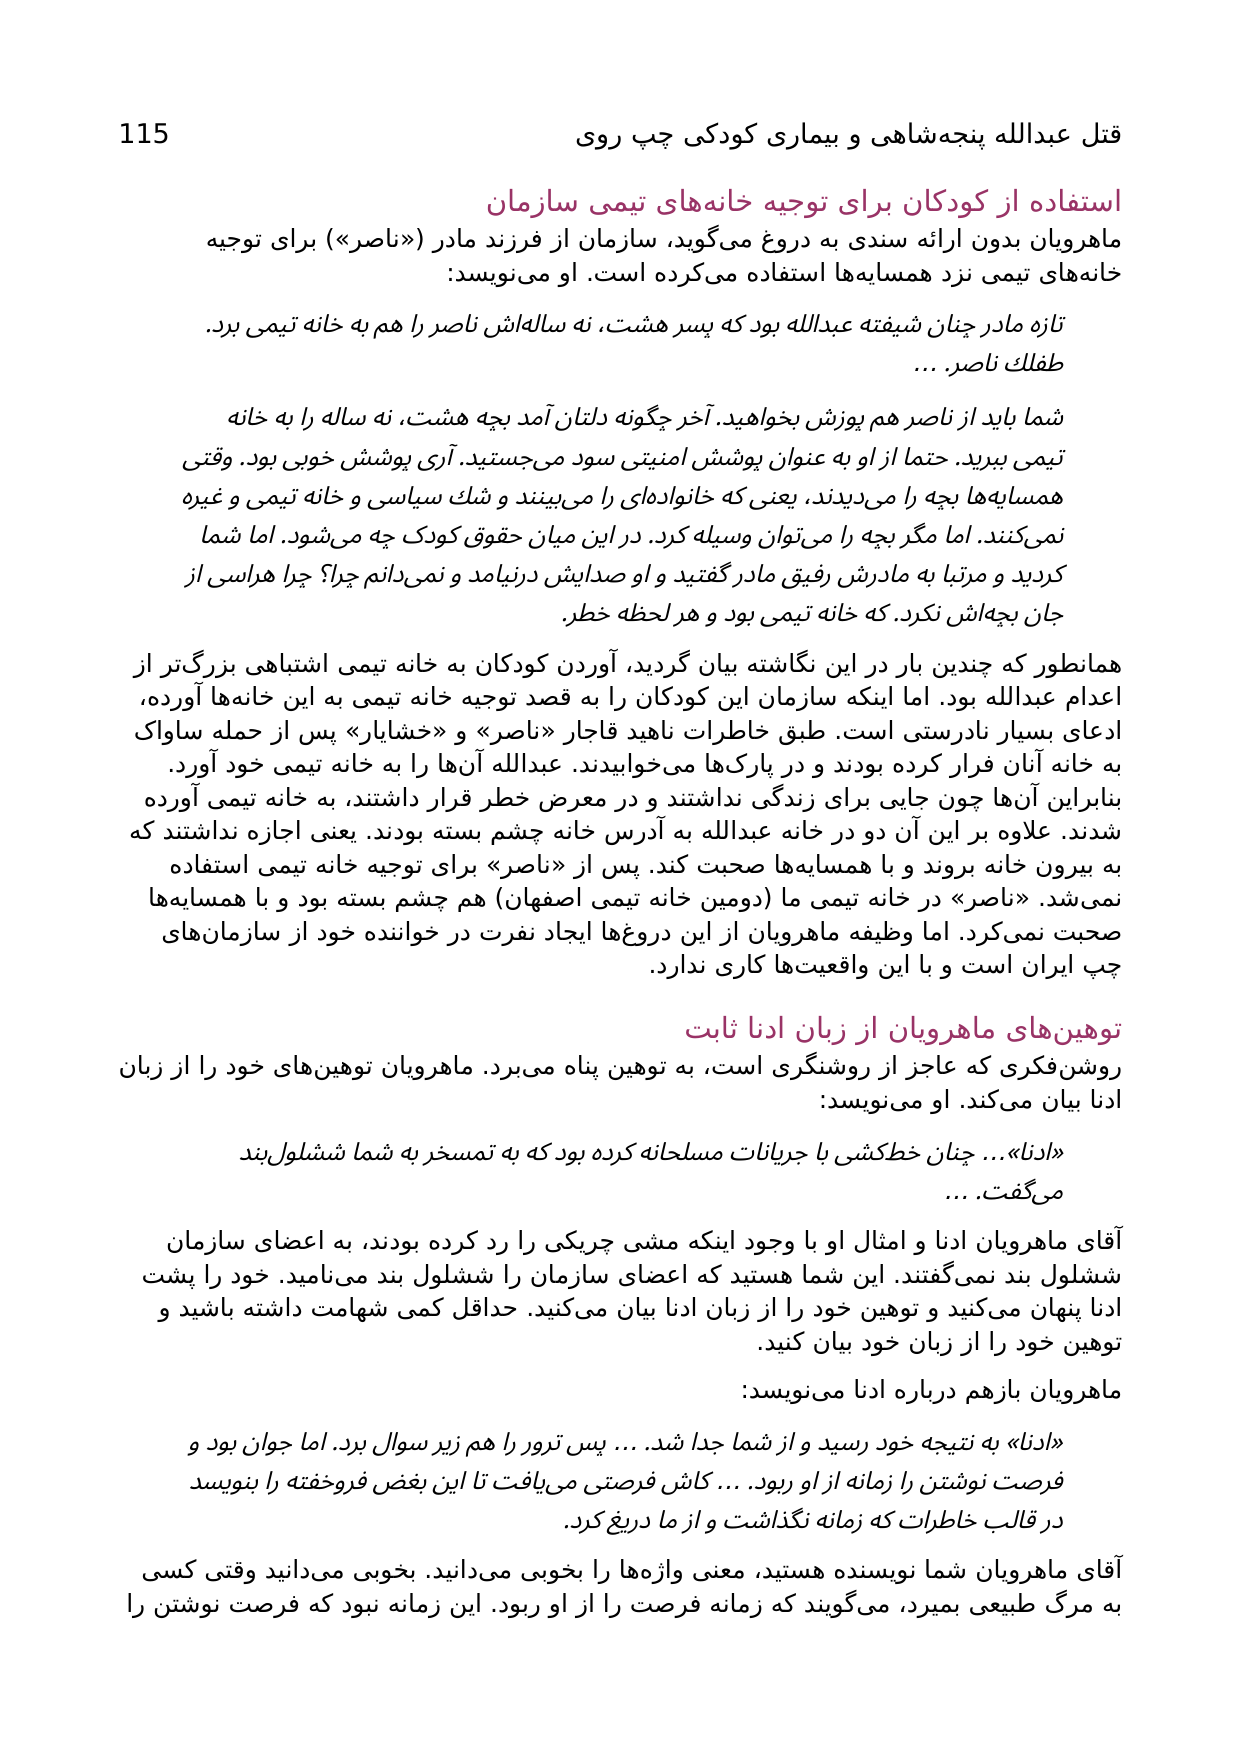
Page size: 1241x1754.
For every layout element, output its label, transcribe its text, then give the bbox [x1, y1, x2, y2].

subtitle توهین‌های ماهرویان از زبان ادنا ثابت [118, 1011, 1122, 1045]
text تازه مادر چنان شیفته عبدالله بود كه پسر هشت، نه ساله‌اش ناصر را هم به خانه تیمی برد. طفلك ناصر. … [177, 306, 1063, 379]
text روشن‌فکری که عاجز از روشنگری است، به توهین پناه می‌برد. ماهرویان توهین‌های خود را از زبان ادنا بیان می‌کند. او می‌نویسد: [118, 1052, 1122, 1114]
text ماهرویان بازهم درباره ادنا می‌نویسد: [118, 1375, 1122, 1404]
text «ادنا» به نتیجه خود رسید و از شما جدا شد. … پس ترور را هم زیر سوال برد. اما جوان بود و فرصت نوشتن را زمانه از او ربود. … كاش فرصتی می‌یافت تا این بغض فروخفته را بنویسد در قالب خاطرات كه زمانه نگذاشت و از ما دریغ كرد. [177, 1423, 1063, 1536]
text «ادنا»… چنان خط‌كشی با جریانات مسلحانه كرده بود كه به تمسخر به شما ششلول‌بند می‌گفت. … [177, 1133, 1063, 1206]
text آقای ماهرویان ادنا و امثال او با وجود اینکه مشی چریکی را رد کرده بودند، به اعضای سازمان ششلول بند نمی‌گفتند. این شما هستید که اعضای سازمان را ششلول بند می‌نامید. خود را پشت ادنا پنهان می‌کنید و توهین خود را از زبان ادنا بیان می‌کنید. حداقل کمی شهامت داشته باشید و توهین خود را از زبان خود بیان کنید. [118, 1226, 1122, 1356]
text شما باید از ناصر هم پوزش بخواهید. آخر چگونه دلتان آمد بچه هشت، نه ساله را به خانه تیمی ببرید. حتما از او به عنوان پوشش امنیتی سود می‌جستید. آری پوشش خوبی بود. وقتی همسایه‌ها بچه را می‌دیدند، یعنی كه خانواده‌ای را می‌بینند و شك سیاسی و خانه تیمی و غیره نمی‌كنند. اما مگر بچه را می‌توان وسیله كرد. در این میان حقوق کودک چه می‌شود. اما شما كردید و مرتبا به مادرش رفیق مادر گفتید و او صدایش درنیامد و نمی‌دانم چرا؟ چرا هراسی از جان بچه‌اش نكرد. كه خانه تیمی بود و هر لحظه خطر. [177, 399, 1063, 629]
text آقای ماهرویان شما نویسنده هستید، معنی واژه‌ها را بخوبی می‌دانید. بخوبی می‌دانید وقتی کسی به مرگ طبیعی بمیرد، می‌گویند که زمانه فرصت را از او ربود. این زمانه نبود که فرصت نوشتن را [118, 1556, 1122, 1618]
text ماهرویان بدون ارائه سندی به دروغ می‌گوید، سازمان از فرزند مادر («ناصر») برای توجیه خانه‌های تیمی نزد همسایه‌ها استفاده می‌کرده است. او می‌نویسد: [118, 224, 1122, 287]
text همانطور که چندین بار در این نگاشته بیان گردید، آوردن کودکان به خانه تیمی اشتباهی بزرگ‌تر از اعدام عبدالله بود. اما اینکه سازمان این کودکان را به قصد توجیه خانه تیمی به این خانه‌ها آورده، ادعای بسیار نادرستی است. طبق خاطرات ناهید قاجار «ناصر» و «خشایار» پس از حمله ساواک به خانه آنان فرار کرده بودند و در پارک‌ها می‌خوابیدند. عبدالله آن‌ها را به خانه تیمی خود آورد. بنابراین آن‌ها چون جایی برای زندگی نداشتند و در معرض خطر قرار داشتند، به خانه تیمی آورده شدند. علاوه بر این آن دو در خانه عبدالله به آدرس خانه چشم بسته بودند. یعنی اجازه نداشتند که به بیرون خانه بروند و با همسایه‌ها صحبت کند. پس از «ناصر» برای توجیه خانه تیمی استفاده نمی‌شد. «ناصر» در خانه تیمی ما (دومین خانه تیمی اصفهان) هم چشم بسته بود و با همسایه‌ها صحبت نمی‌کرد. اما وظیفه ماهرویان از این دروغ‌ها ایجاد نفرت در خواننده خود از سازمان‌های چپ ایران است و با این واقعیت‌ها کاری ندارد. [118, 649, 1122, 980]
subtitle استفاده از کودکان برای توجیه خانه‌های تیمی سازمان [118, 184, 1122, 218]
